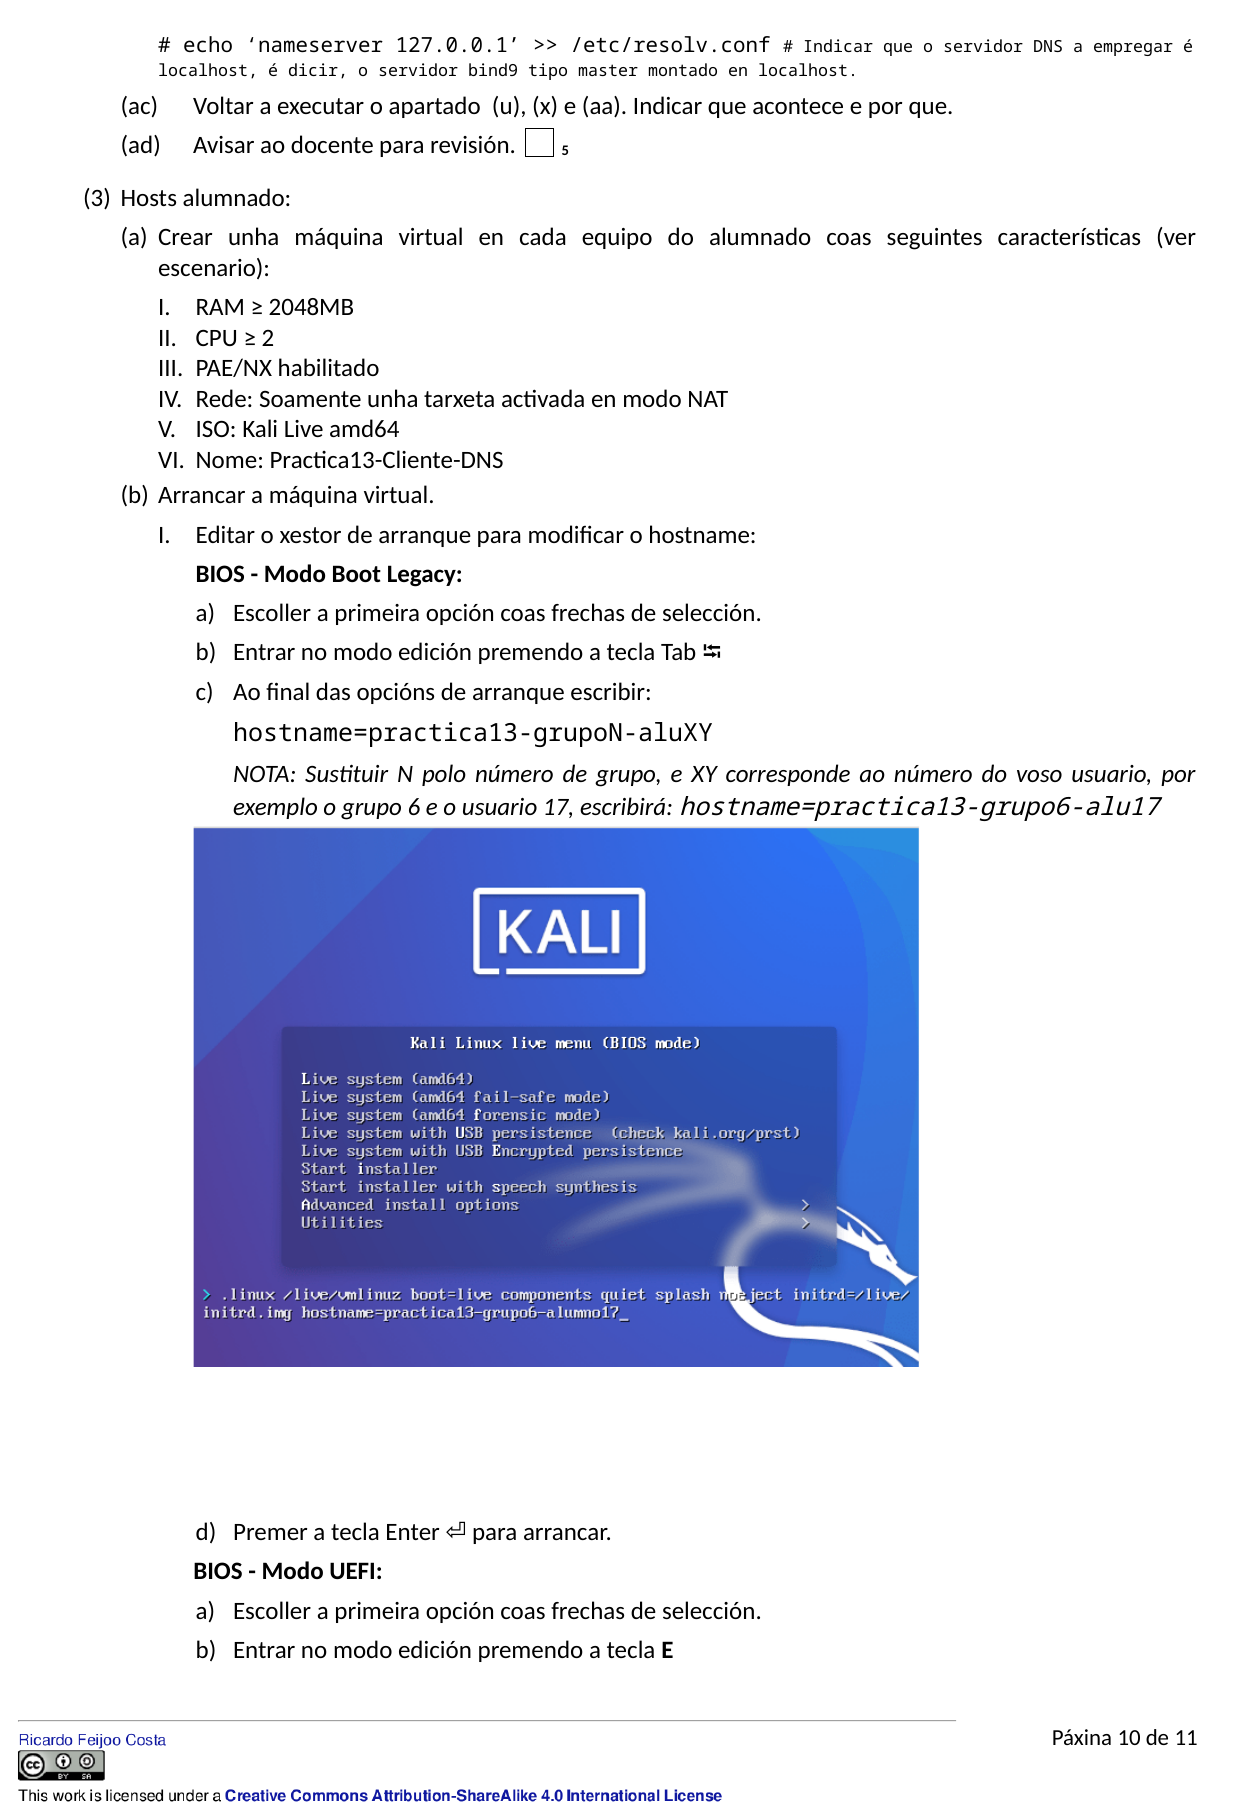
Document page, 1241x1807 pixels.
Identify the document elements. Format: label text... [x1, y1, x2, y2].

list Nome: Practica13-Cliente-DNS [158, 444, 1197, 474]
list Entrar no modo edición premendo a tecla Tab ⭾ [195, 637, 1197, 667]
list Rede: Soamente unha tarxeta activada en modo NAT [158, 383, 1197, 413]
list PAE/NX habilitado [158, 352, 1197, 383]
list # echo ‘nameserver 127.0.0.1’ >> /etc/resolv.conf # Indicar que o servidor DNS a empregar é localhost, é dicir, o servidor bind9 tipo master montado en localhost. [120, 30, 1197, 81]
list Voltar a executar o apartado (u), (x) e (aa). Indicar que acontece e por que. [120, 90, 1197, 120]
list CPU ≥ 2 [158, 322, 1197, 352]
list Escoller a primeira opción coas frechas de selección. [195, 597, 1197, 628]
list Crear unha máquina virtual en cada equipo do alumnado coas seguintes características (ver escenario): [120, 221, 1197, 282]
list Editar o xestor de arranque para modificar o hostname: [158, 519, 1197, 549]
list hostname=practica13-grupoN-aluXY [195, 715, 1197, 749]
list Escoller a primeira opción coas frechas de selección. [195, 1595, 1197, 1625]
list NOTA: Sustituir N polo número de grupo, e XY corresponde ao número do voso usuario, por exemplo o grupo 6 e o usuario 17, escribirá: hostname=practica13-grupo6-alu17 [195, 758, 1197, 822]
list Arrancar a máquina virtual. [120, 479, 1197, 510]
list Hosts alumnado: [83, 182, 1197, 213]
list BIOS - Modo UEFI: [158, 1556, 1197, 1586]
list Avisar ao docente para revisión. 5 [120, 129, 1197, 159]
list Ao final das opcións de arranque escribir: [195, 676, 1197, 706]
picture [8, 1715, 957, 1806]
list RAM ≥ 2048MB [158, 291, 1197, 322]
list Entrar no modo edición premendo a tecla E [195, 1634, 1197, 1664]
list Premer a tecla Enter ⏎ para arrancar. [195, 1516, 1197, 1547]
list BIOS - Modo Boot Legacy: [158, 558, 1197, 588]
picture [193, 826, 920, 1367]
list ISO: Kali Live amd64 [158, 413, 1197, 444]
